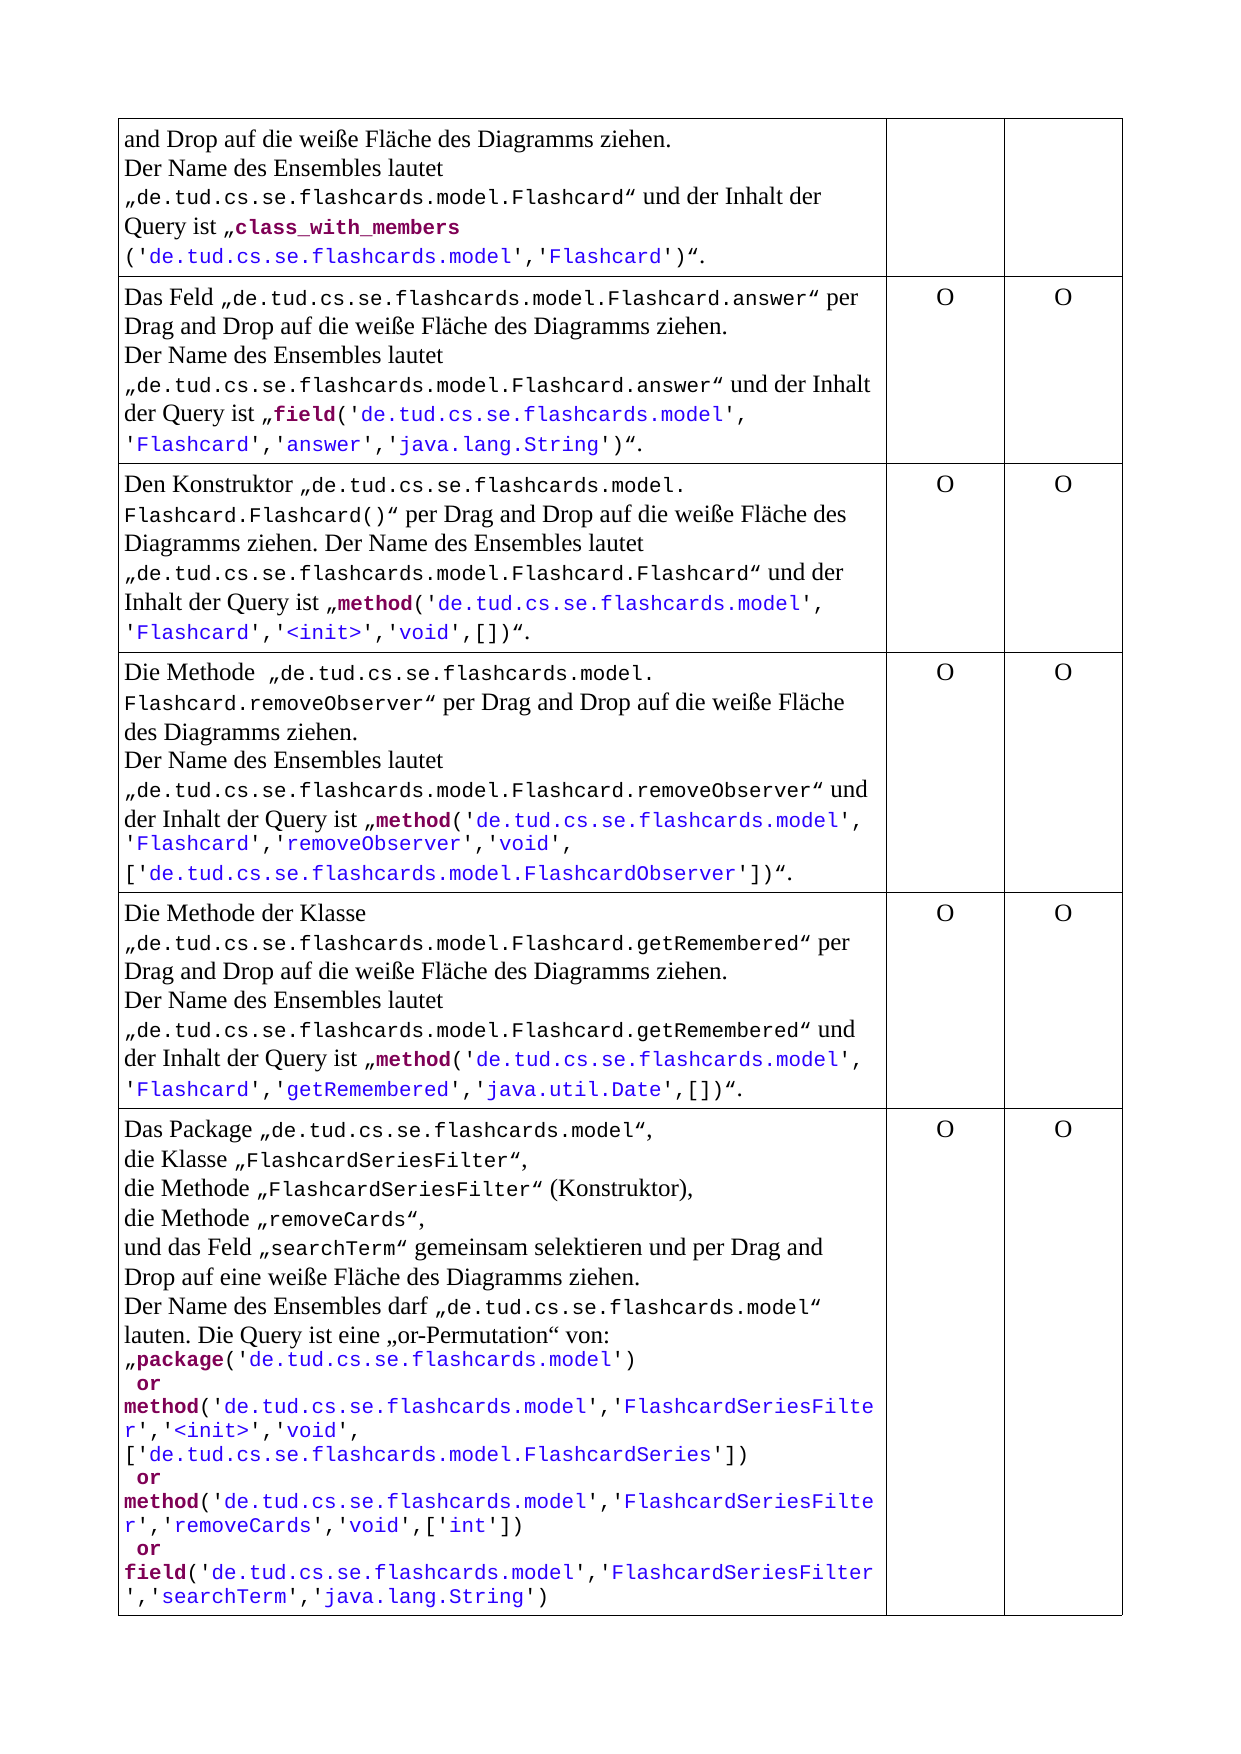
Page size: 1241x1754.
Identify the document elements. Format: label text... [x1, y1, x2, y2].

table_cell Das Package „de.tud.cs.se.flashcards.model“, die Klasse „FlashcardSeriesFilter“, die Methode „FlashcardSeriesFilter“ (Konstruktor), die Methode „removeCards“, und das Feld „searchTerm“ gemeinsam selektieren und per Drag and Drop auf eine weiße Fläche des Diagramms ziehen. Der Name des Ensembles darf „de.tud.cs.se.flashcards.model“ lauten. Die Query ist eine „or-Permutation“ von: „package('de.tud.cs.se.flashcards.model') or method('de.tud.cs.se.flashcards.model','FlashcardSeriesFilter','<init>','void',['de.tud.cs.se.flashcards.model.FlashcardSeries']) or method('de.tud.cs.se.flashcards.model','FlashcardSeriesFilter','removeCards','void',['int']) or field('de.tud.cs.se.flashcards.model','FlashcardSeriesFilter','searchTerm','java.lang.String') [119, 1109, 886, 1615]
table_cell Den Konstruktor „de.tud.cs.se.flashcards.model. Flashcard.Flashcard()“ per Drag and Drop auf die weiße Fläche des Diagramms ziehen. Der Name des Ensembles lautet „de.tud.cs.se.flashcards.model.Flashcard.Flashcard“ und der Inhalt der Query ist „method('de.tud.cs.se.flashcards.model', 'Flashcard','<init>','void',[])“. [119, 464, 886, 652]
table_cell Die Methode der Klasse „de.tud.cs.se.flashcards.model.Flashcard.getRemembered“ per Drag and Drop auf die weiße Fläche des Diagramms ziehen. Der Name des Ensembles lautet „de.tud.cs.se.flashcards.model.Flashcard.getRemembered“ und der Inhalt der Query ist „method('de.tud.cs.se.flashcards.model', 'Flashcard','getRemembered','java.util.Date',[])“. [119, 893, 886, 1108]
table_cell and Drop auf die weiße Fläche des Diagramms ziehen. Der Name des Ensembles lautet „de.tud.cs.se.flashcards.model.Flashcard“ und der Inhalt der Query ist „class_with_members ('de.tud.cs.se.flashcards.model','Flashcard')“. [119, 119, 886, 276]
table_cell O [887, 893, 1004, 1108]
table_cell O [1005, 653, 1122, 892]
table_cell O [887, 653, 1004, 892]
table_cell O [1005, 277, 1122, 463]
table_cell [887, 119, 1004, 276]
table_cell O [887, 464, 1004, 652]
table_cell O [1005, 1109, 1122, 1615]
table_cell [1005, 119, 1122, 276]
table_cell Die Methode „de.tud.cs.se.flashcards.model. Flashcard.removeObserver“ per Drag and Drop auf die weiße Fläche des Diagramms ziehen. Der Name des Ensembles lautet „de.tud.cs.se.flashcards.model.Flashcard.removeObserver“ und der Inhalt der Query ist „method('de.tud.cs.se.flashcards.model', 'Flashcard','removeObserver','void',['de.tud.cs.se.flashcards.model.FlashcardObserver'])“. [119, 653, 886, 892]
table_cell O [887, 1109, 1004, 1615]
table_cell O [1005, 893, 1122, 1108]
table_cell O [887, 277, 1004, 463]
table_cell O [1005, 464, 1122, 652]
table_cell Das Feld „de.tud.cs.se.flashcards.model.Flashcard.answer“ per Drag and Drop auf die weiße Fläche des Diagramms ziehen. Der Name des Ensembles lautet „de.tud.cs.se.flashcards.model.Flashcard.answer“ und der Inhalt der Query ist „field('de.tud.cs.se.flashcards.model', 'Flashcard','answer','java.lang.String')“. [119, 277, 886, 463]
